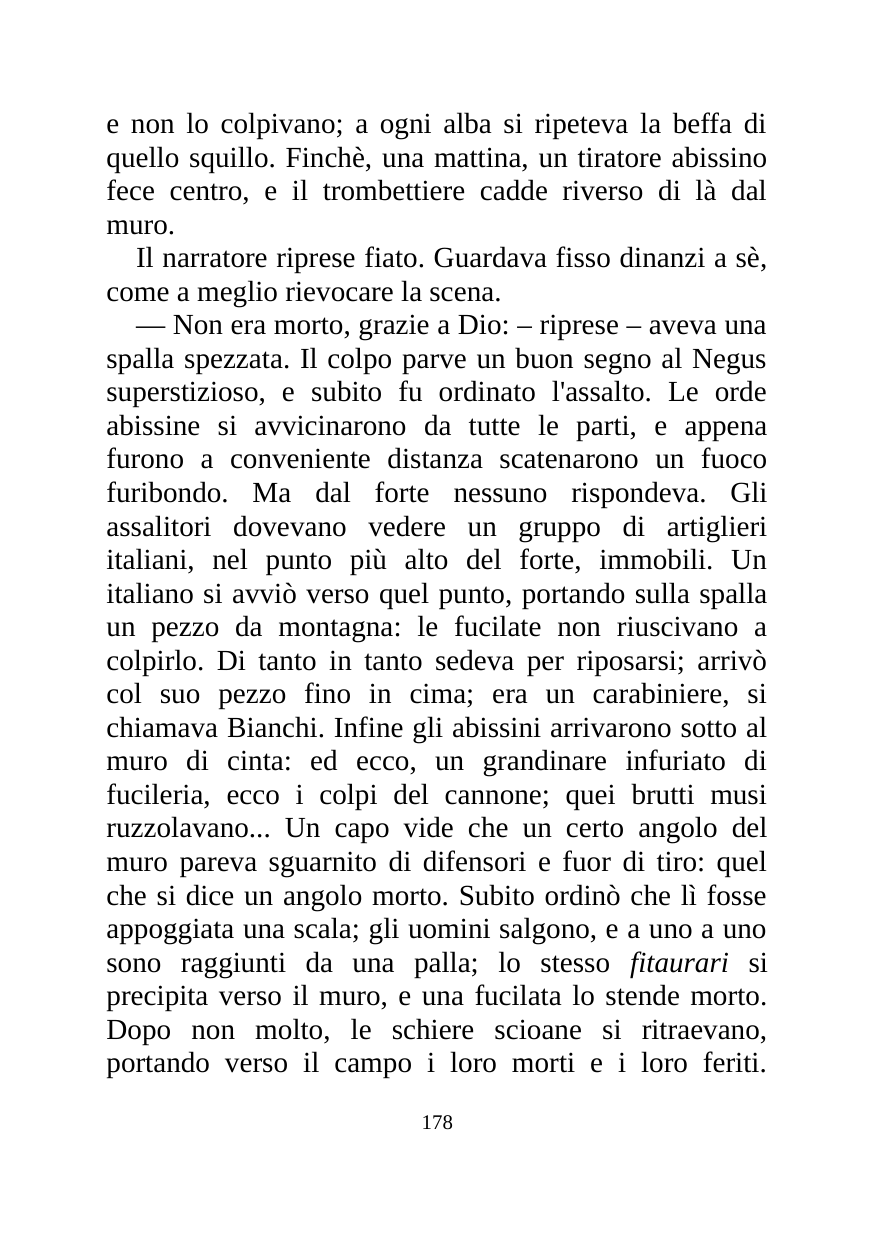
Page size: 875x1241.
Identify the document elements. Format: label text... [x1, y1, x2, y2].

text e non lo colpivano; a ogni alba si ripeteva la beffa di quello squillo. Finchè, una mattina, un tiratore abissino fece centro, e il trombettiere cadde riverso di là dal muro. [106, 106, 768, 240]
text Il narratore riprese fiato. Guardava fisso dinanzi a sè, come a meglio rievocare la scena. [106, 240, 768, 307]
text — Non era morto, grazie a Dio: – riprese – aveva una spalla spezzata. Il colpo parve un buon segno al Negus superstizioso, e subito fu ordinato l'assalto. Le orde abissine si avvicinarono da tutte le parti, e appena furono a conveniente distanza scatenarono un fuoco furibondo. Ma dal forte nessuno rispondeva. Gli assalitori dovevano vedere un gruppo di artiglieri italiani, nel punto più alto del forte, immobili. Un italiano si avviò verso quel punto, portando sulla spalla un pezzo da montagna: le fucilate non riuscivano a colpirlo. Di tanto in tanto sedeva per riposarsi; arrivò col suo pezzo fino in cima; era un carabiniere, si chiamava Bianchi. Infine gli abissini arrivarono sotto al muro di cinta: ed ecco, un grandinare infuriato di fucileria, ecco i colpi del cannone; quei brutti musi ruzzolavano... Un capo vide che un certo angolo del muro pareva sguarnito di difensori e fuor di tiro: quel che si dice un angolo morto. Subito ordinò che lì fosse appoggiata una scala; gli uomini salgono, e a uno a uno sono raggiunti da una palla; lo stesso fitaurari si precipita verso il muro, e una fucilata lo stende morto. Dopo non molto, le schiere scioane si ritraevano, portando verso il campo i loro morti e i loro feriti. [106, 307, 768, 1079]
